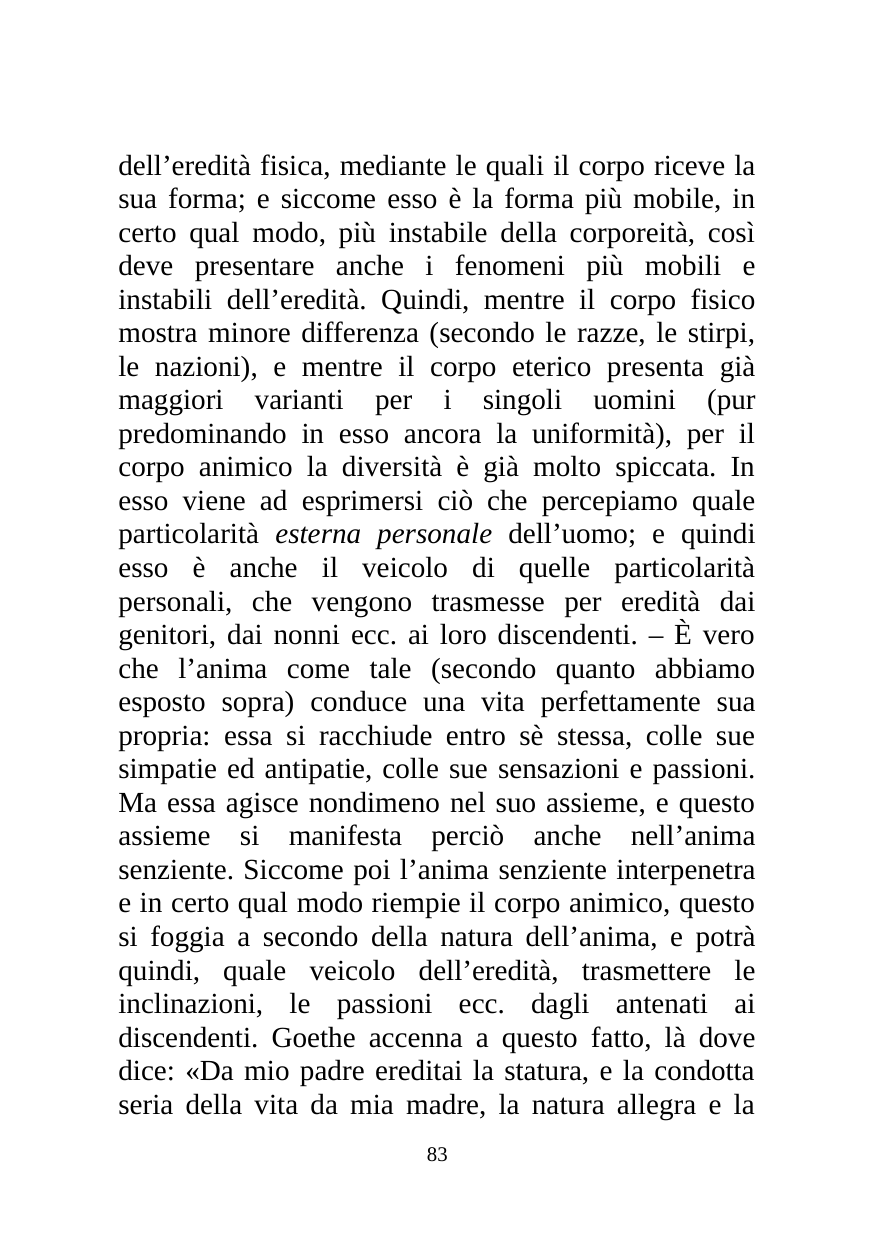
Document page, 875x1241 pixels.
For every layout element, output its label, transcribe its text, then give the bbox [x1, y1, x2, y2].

text dell’eredità fisica, mediante le quali il corpo riceve la sua forma; e siccome esso è la forma più mobile, in certo qual modo, più instabile della corporeità, così deve presentare anche i fenomeni più mobili e instabili dell’eredità. Quindi, mentre il corpo fisico mostra minore differenza (secondo le razze, le stirpi, le nazioni), e mentre il corpo eterico presenta già maggiori varianti per i singoli uomini (pur predominando in esso ancora la uniformità), per il corpo animico la diversità è già molto spiccata. In esso viene ad esprimersi ciò che percepiamo quale particolarità esterna personale dell’uomo; e quindi esso è anche il veicolo di quelle particolarità personali, che vengono trasmesse per eredità dai genitori, dai nonni ecc. ai loro discendenti. – È vero che l’anima come tale (secondo quanto abbiamo esposto sopra) conduce una vita perfettamente sua propria: essa si racchiude entro sè stessa, colle sue simpatie ed antipatie, colle sue sensazioni e passioni. Ma essa agisce nondimeno nel suo assieme, e questo assieme si manifesta perciò anche nell’anima senziente. Siccome poi l’anima senziente interpenetra e in certo qual modo riempie il corpo animico, questo si foggia a secondo della natura dell’anima, e potrà quindi, quale veicolo dell’eredità, trasmettere le inclinazioni, le passioni ecc. dagli antenati ai discendenti. Goethe accenna a questo fatto, là dove dice: «Da mio padre ereditai la statura, e la condotta seria della vita da mia madre, la natura allegra e la [118, 148, 756, 1120]
